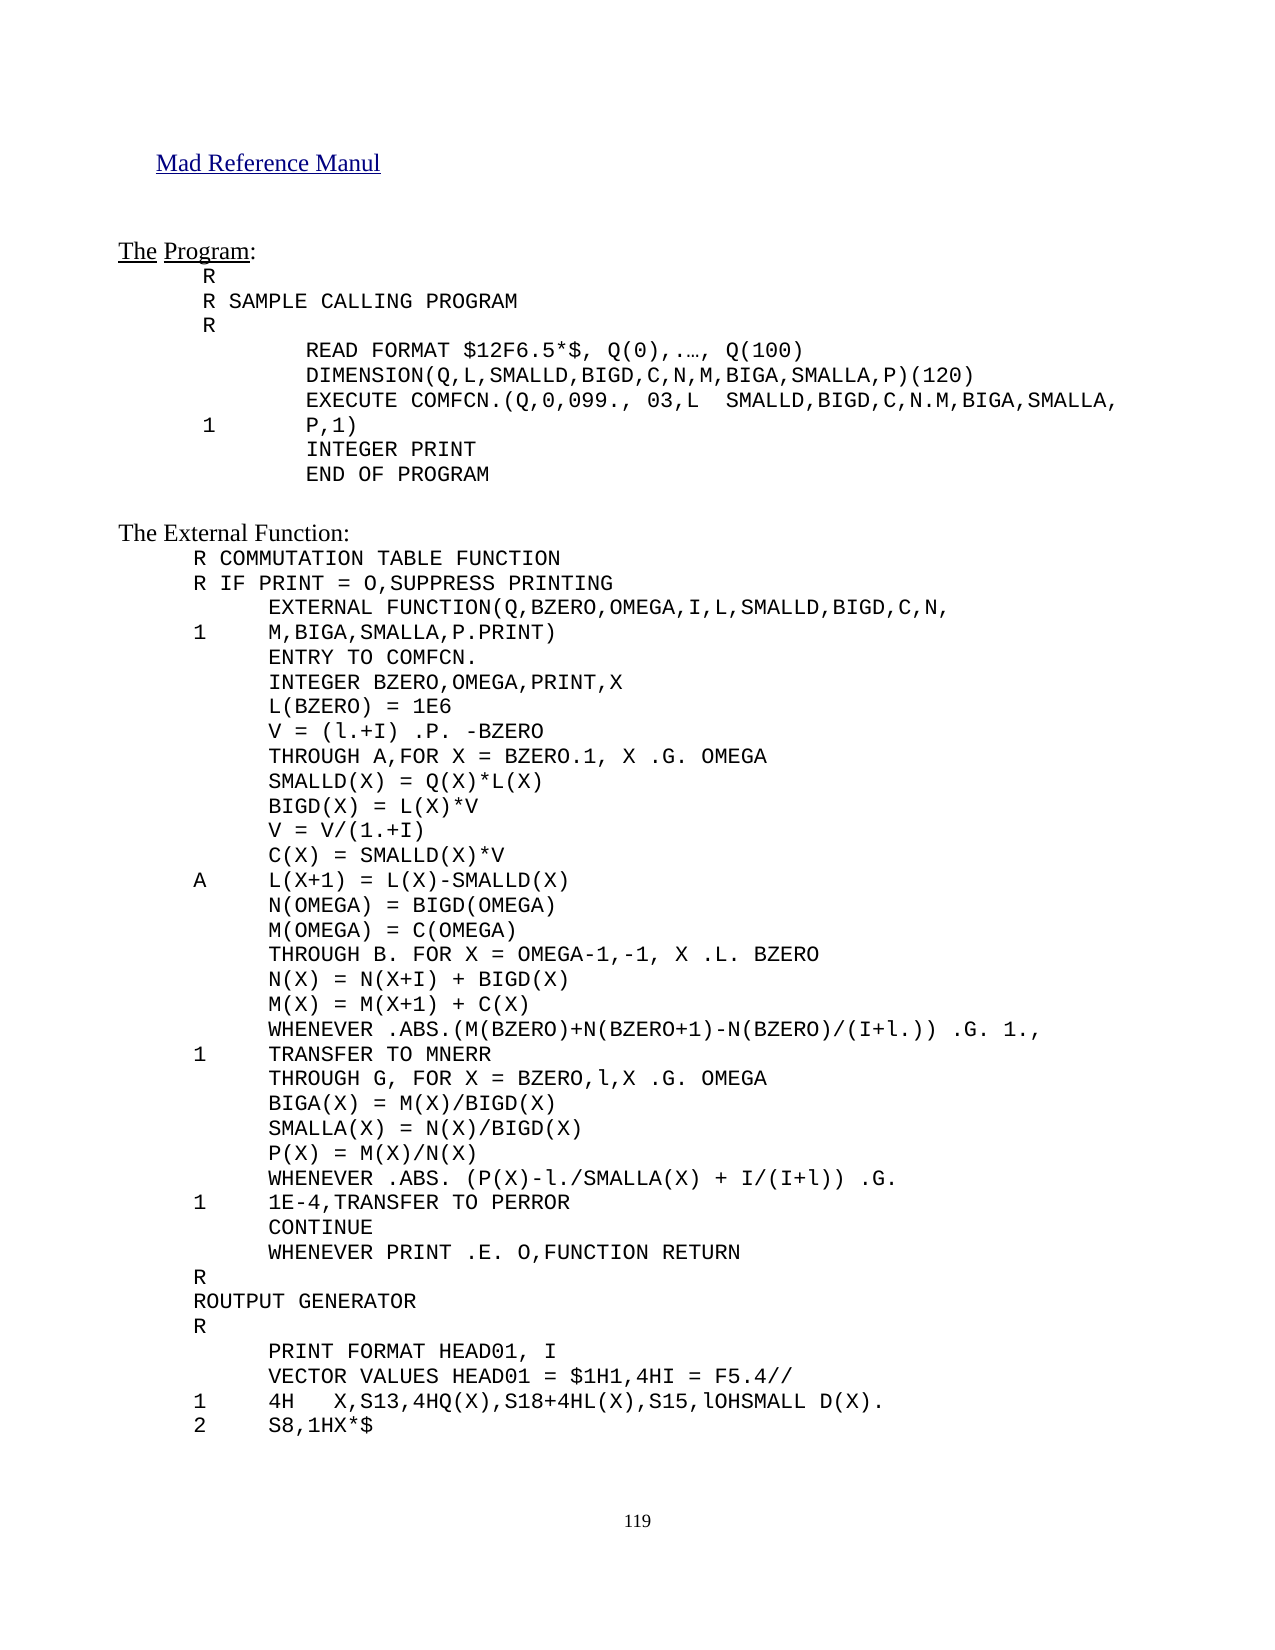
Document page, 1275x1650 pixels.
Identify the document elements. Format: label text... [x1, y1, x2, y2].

text The External Function: [118, 518, 1157, 547]
text The Program: [118, 236, 1157, 265]
text R COMMUTATION TABLE FUNCTION R IF PRINT = O,SUPPRESS PRINTING EXTERNAL FUNCTION(Q,BZERO,OMEGA,I,L,SMALLD,BIGD,C,N, 1 M,BIGA,SMALLA,P.PRINT) ENTRY TO COMFCN. INTEGER BZERO,OMEGA,PRINT,X L(BZERO) = 1E6 V = (l.+I) .P. -BZERO THROUGH A,FOR X = BZERO.1, X .G. OMEGA SMALLD(X) = Q(X)*L(X) BIGD(X) = L(X)*V V = V/(1.+I) C(X) = SMALLD(X)*V A L(X+1) = L(X)-SMALLD(X) N(OMEGA) = BIGD(OMEGA) M(OMEGA) = C(OMEGA) THROUGH B. FOR X = OMEGA-1,-1, X .L. BZERO N(X) = N(X+I) + BIGD(X) M(X) = M(X+1) + C(X) WHENEVER .ABS.(M(BZERO)+N(BZERO+1)-N(BZERO)/(I+l.)) .G. 1., 1 TRANSFER TO MNERR THROUGH G, FOR X = BZERO,l,X .G. OMEGA BIGA(X) = M(X)/BIGD(X) SMALLA(X) = N(X)/BIGD(X) P(X) = M(X)/N(X) WHENEVER .ABS. (P(X)-l./SMALLA(X) + I/(I+l)) .G. 1 1E-4,TRANSFER TO PERROR CONTINUE WHENEVER PRINT .E. O,FUNCTION RETURN R ROUTPUT GENERATOR R PRINT FORMAT HEAD01, I VECTOR VALUES HEAD01 = $1H1,4HI = F5.4// 1 4H X,S13,4HQ(X),S18+4HL(X),S15,lOHSMALL D(X). 2 S8,1HX*$ [193, 547, 1157, 1439]
text R R SAMPLE CALLING PROGRAM R READ FORMAT $12F6.5*$, Q(0),.…, Q(100) DIMENSION(Q,L,SMALLD,BIGD,C,N,M,BIGA,SMALLA,P)(120) EXECUTE COMFCN.(Q,0,099., 03,L SMALLD,BIGD,C,N.M,BIGA,SMALLA, 1 P,1) INTEGER PRINT END OF PROGRAM [202, 265, 1157, 488]
